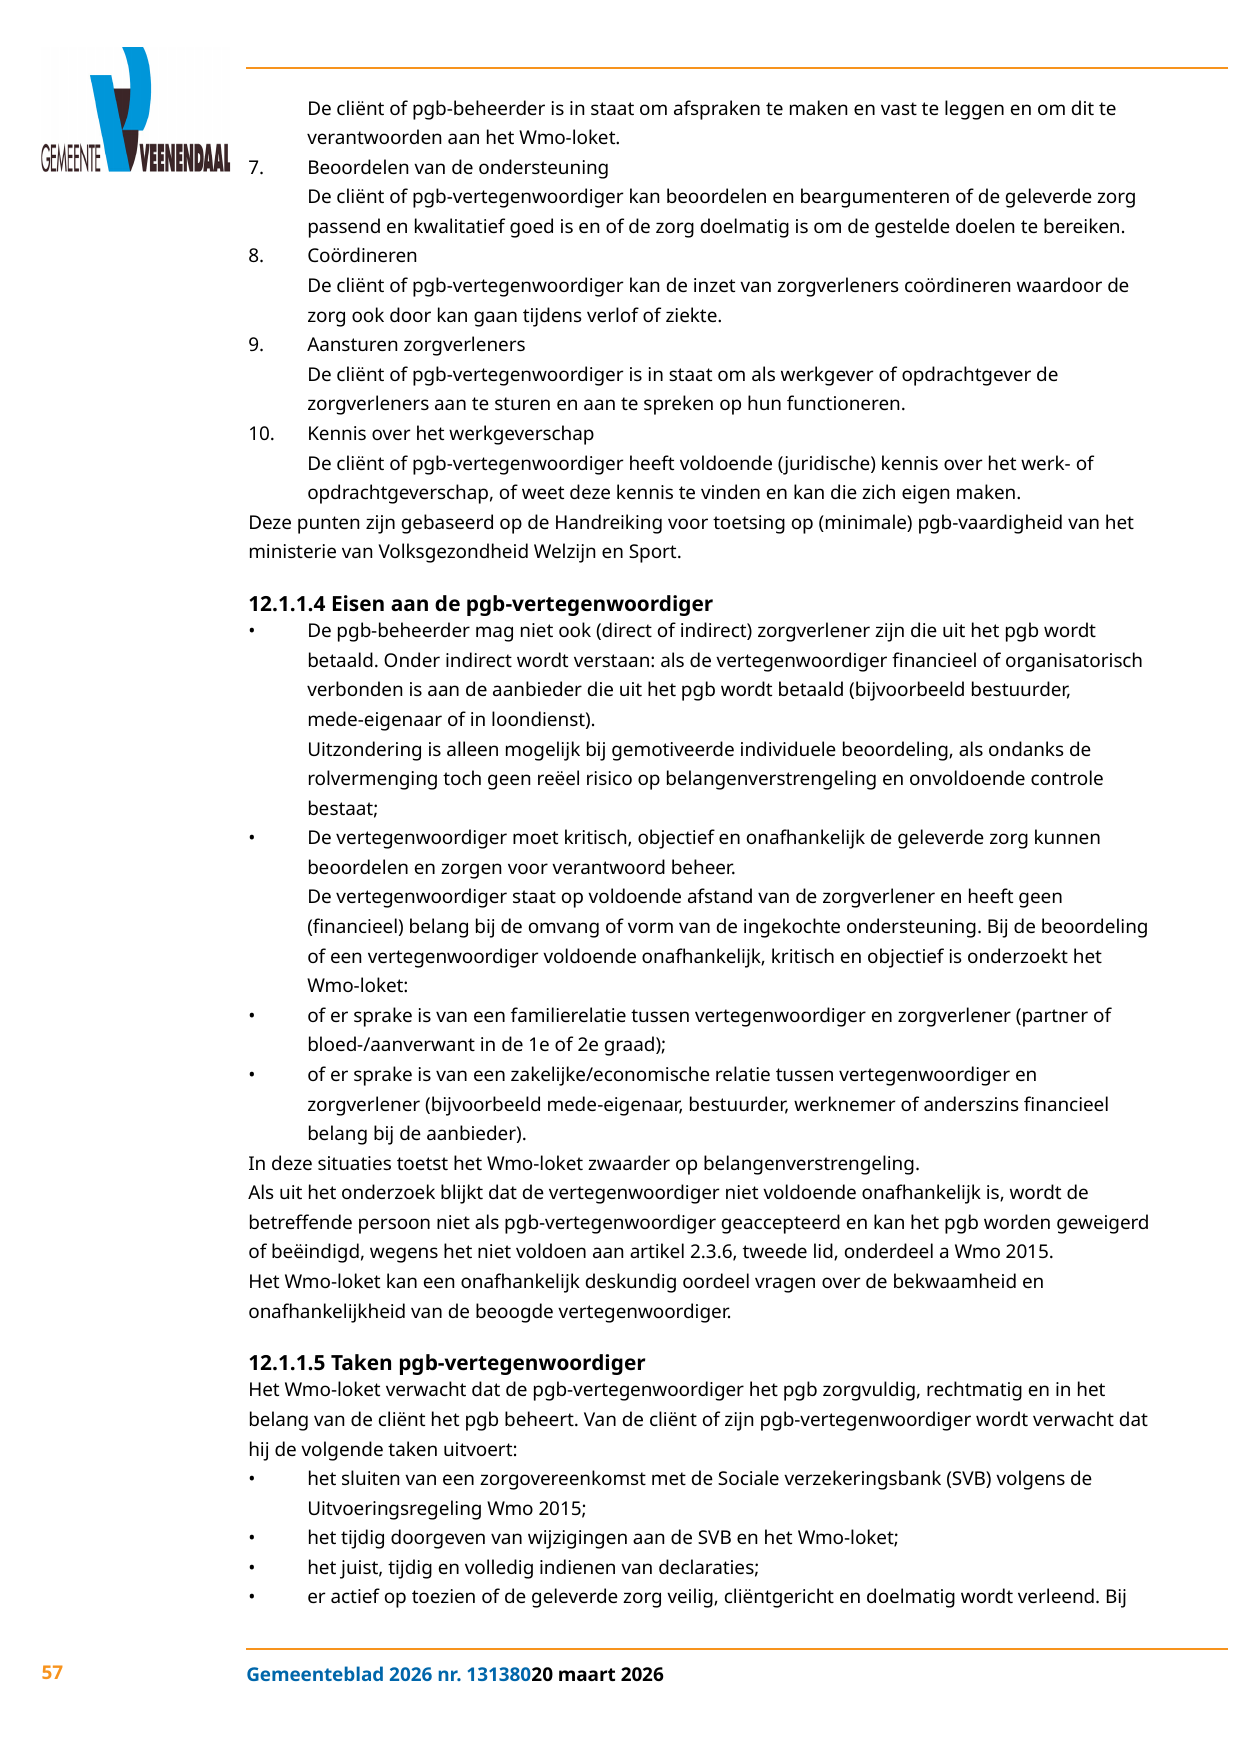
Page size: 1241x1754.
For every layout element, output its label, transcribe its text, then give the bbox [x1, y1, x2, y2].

list Beoordelen van de ondersteuning [248, 154, 1152, 180]
list De cliënt of pgb-vertegenwoordiger is in staat om als werkgever of opdrachtgever de zorgverleners aan te sturen en aan te spreken op hun functioneren. [248, 361, 1152, 416]
list Uitzondering is alleen mogelijk bij gemotiveerde individuele beoordeling, als ondanks de rolvermenging toch geen reëel risico op belangenverstrengeling en onvoldoende controle bestaat; [248, 736, 1152, 821]
list De vertegenwoordiger moet kritisch, objectief en onafhankelijk de geleverde zorg kunnen beoordelen en zorgen voor verantwoord beheer. [248, 824, 1152, 880]
list het tijdig doorgeven van wijzigingen aan de SVB en het Wmo-loket; [248, 1524, 1152, 1550]
picture [123, 47, 231, 172]
text In deze situaties toetst het Wmo-loket zwaarder op belangenverstrengeling. [248, 1150, 1152, 1176]
list Coördineren [248, 243, 1152, 268]
list De cliënt of pgb-vertegenwoordiger heeft voldoende (juridische) kennis over het werk- of opdrachtgeverschap, of weet deze kennis te vinden en kan die zich eigen maken. [248, 450, 1152, 505]
list De vertegenwoordiger staat op voldoende afstand van de zorgverlener en heeft geen (financieel) belang bij de omvang of vorm van de ingekochte ondersteuning. Bij de beoordeling of een vertegenwoordiger voldoende onafhankelijk, kritisch en objectief is onderzoekt het Wmo-loket: [248, 884, 1152, 998]
list De cliënt of pgb-vertegenwoordiger kan beoordelen en beargumenteren of de geleverde zorg passend en kwalitatief goed is en of de zorg doelmatig is om de gestelde doelen te bereiken. [248, 183, 1152, 239]
list het sluiten van een zorgovereenkomst met de Sociale verzekeringsbank (SVB) volgens de Uitvoeringsregeling Wmo 2015; [248, 1465, 1152, 1521]
text 12.1.1.4 Eisen aan de pgb-vertegenwoordiger [248, 589, 1152, 617]
text 12.1.1.5 Taken pgb-vertegenwoordiger [248, 1348, 1152, 1377]
text Het Wmo-loket kan een onafhankelijk deskundig oordeel vragen over de bekwaamheid en onafhankelijkheid van de beoogde vertegenwoordiger. [248, 1268, 1152, 1323]
text Deze punten zijn gebaseerd op de Handreiking voor toetsing op (minimale) pgb-vaardigheid van het ministerie van Volksgezondheid Welzijn en Sport. [248, 509, 1152, 564]
list Kennis over het werkgeverschap [248, 420, 1152, 446]
list er actief op toezien of de geleverde zorg veilig, cliëntgericht en doelmatig wordt verleend. Bij [248, 1584, 1152, 1609]
list De cliënt of pgb-beheerder is in staat om afspraken te maken en vast te leggen en om dit te verantwoorden aan het Wmo-loket. [248, 95, 1152, 150]
list Aansturen zorgverleners [248, 331, 1152, 357]
list De pgb-beheerder mag niet ook (direct of indirect) zorgverlener zijn die uit het pgb wordt betaald. Onder indirect wordt verstaan: als de vertegenwoordiger financieel of organisatorisch verbonden is aan de aanbieder die uit het pgb wordt betaald (bijvoorbeeld bestuurder, mede‑eigenaar of in loondienst). [248, 617, 1152, 732]
text Als uit het onderzoek blijkt dat de vertegenwoordiger niet voldoende onafhankelijk is, wordt de betreffende persoon niet als pgb‑vertegenwoordiger geaccepteerd en kan het pgb worden geweigerd of beëindigd, wegens het niet voldoen aan artikel 2.3.6, tweede lid, onderdeel a Wmo 2015. [248, 1179, 1152, 1264]
list De cliënt of pgb-vertegenwoordiger kan de inzet van zorgverleners coördineren waardoor de zorg ook door kan gaan tijdens verlof of ziekte. [248, 272, 1152, 328]
list het juist, tijdig en volledig indienen van declaraties; [248, 1554, 1152, 1580]
picture [41, 47, 130, 172]
list of er sprake is van een familierelatie tussen vertegenwoordiger en zorgverlener (partner of bloed-/aanverwant in de 1e of 2e graad); [248, 1002, 1152, 1057]
list of er sprake is van een zakelijke/economische relatie tussen vertegenwoordiger en zorgverlener (bijvoorbeeld mede‑eigenaar, bestuurder, werknemer of anderszins financieel belang bij de aanbieder). [248, 1061, 1152, 1146]
text Het Wmo-loket verwacht dat de pgb-vertegenwoordiger het pgb zorgvuldig, rechtmatig en in het belang van de cliënt het pgb beheert. Van de cliënt of zijn pgb-vertegenwoordiger wordt verwacht dat hij de volgende taken uitvoert: [248, 1377, 1152, 1462]
